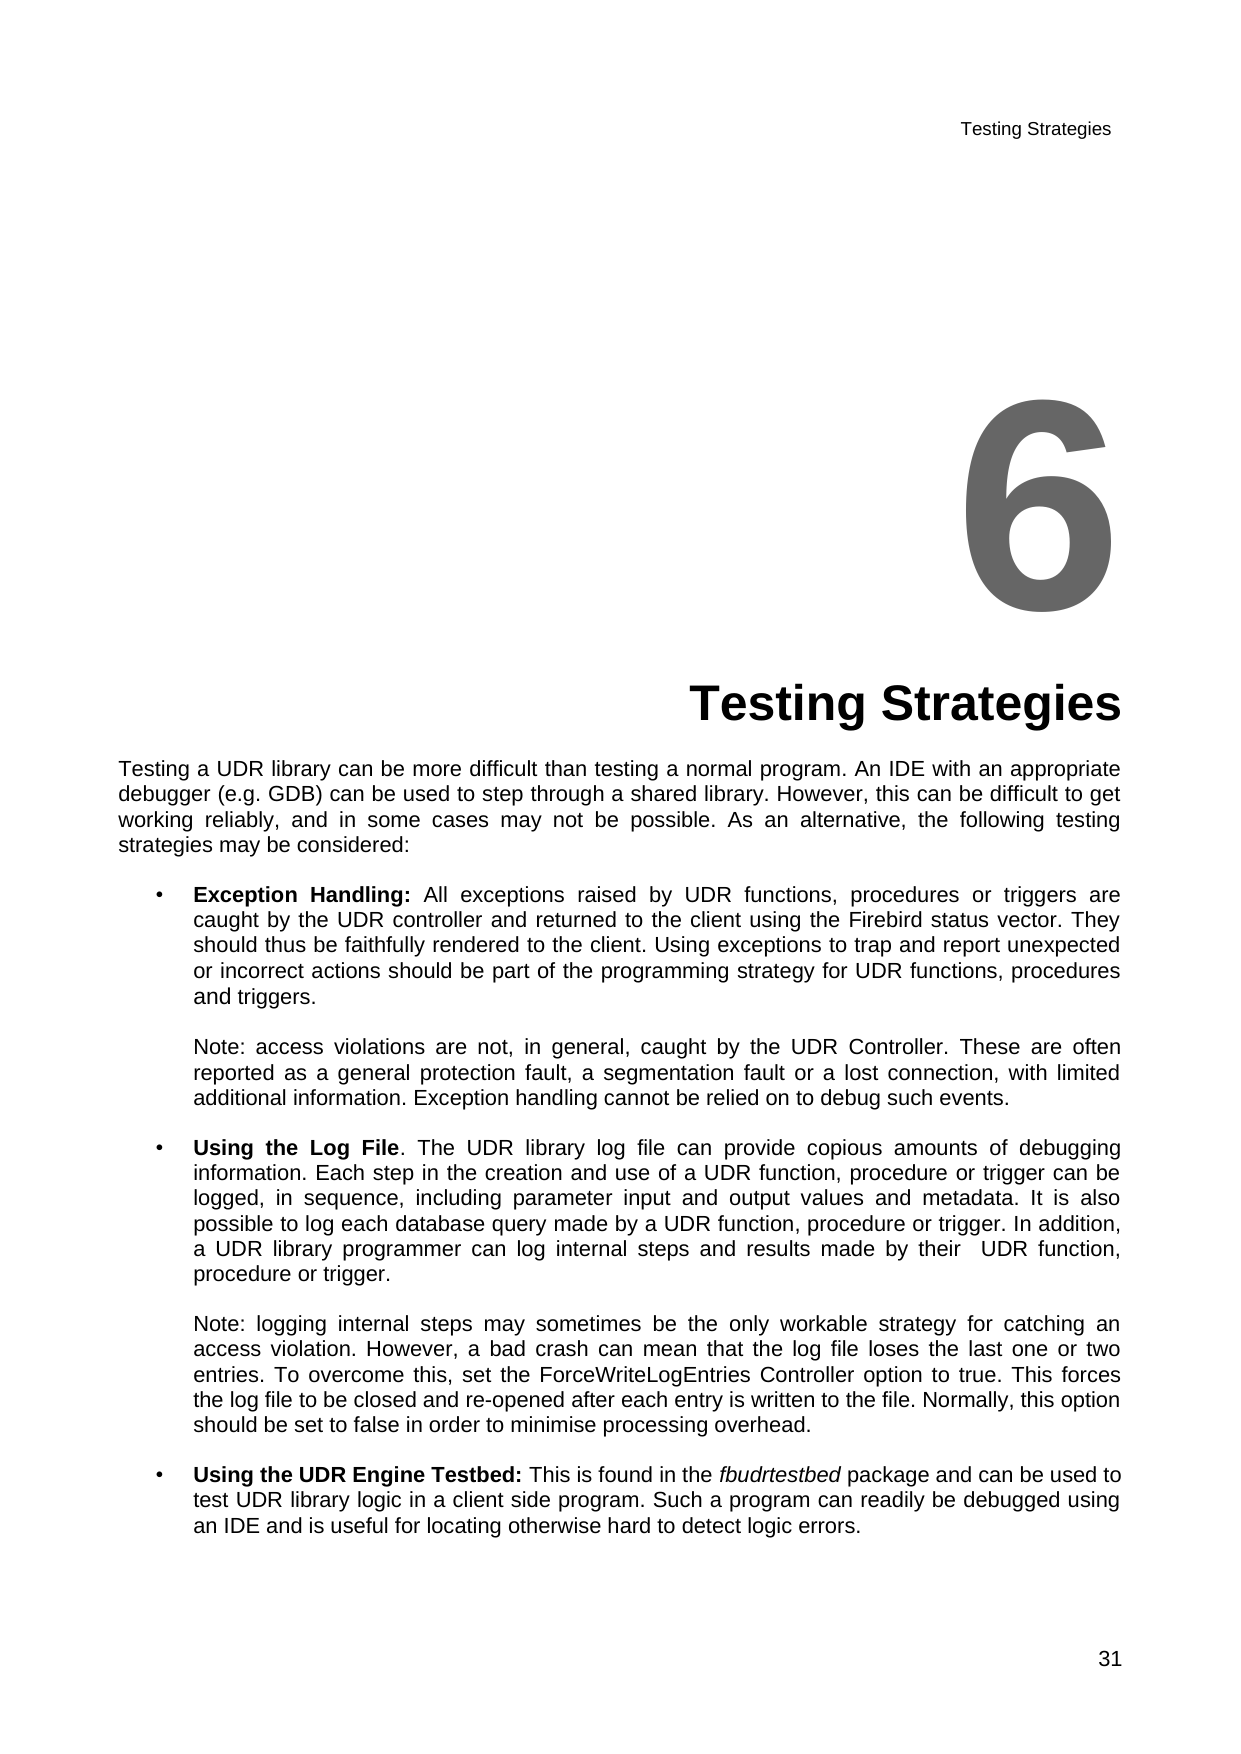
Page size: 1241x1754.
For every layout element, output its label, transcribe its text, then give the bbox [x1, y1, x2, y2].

subtitle Testing Strategies [81, 328, 1122, 731]
list Using the UDR Engine Testbed: This is found in the fbudrtestbed package and can be used to test UDR library logic in a client side program. Such a program can readily be debugged using an IDE and is useful for locating otherwise hard to detect logic errors. [156, 1462, 1122, 1538]
list Exception Handling: All exceptions raised by UDR functions, procedures or triggers are caught by the UDR controller and returned to the client using the Firebird status vector. They should thus be faithfully rendered to the client. Using exceptions to trap and report unexpected or incorrect actions should be part of the programming strategy for UDR functions, procedures and triggers. [156, 882, 1122, 1009]
text Note: logging internal steps may sometimes be the only workable strategy for catching an access violation. However, a bad crash can mean that the log file loses the last one or two entries. To overcome this, set the ForceWriteLogEntries Controller option to true. This forces the log file to be closed and re-opened after each entry is written to the file. Normally, this option should be set to false in order to minimise processing overhead. [193, 1311, 1122, 1437]
text Testing a UDR library can be more difficult than testing a normal program. An IDE with an appropriate debugger (e.g. GDB) can be used to step through a shared library. However, this can be difficult to get working reliably, and in some cases may not be possible. As an alternative, the following testing strategies may be considered: [118, 756, 1122, 857]
list Using the Log File. The UDR library log file can provide copious amounts of debugging information. Each step in the creation and use of a UDR function, procedure or trigger can be logged, in sequence, including parameter input and output values and metadata. It is also possible to log each database query made by a UDR function, procedure or trigger. In addition, a UDR library programmer can log internal steps and results made by their UDR function, procedure or trigger. [156, 1135, 1122, 1286]
text Note: access violations are not, in general, caught by the UDR Controller. These are often reported as a general protection fault, a segmentation fault or a lost connection, with limited additional information. Exception handling cannot be relied on to debug such events. [193, 1034, 1122, 1110]
